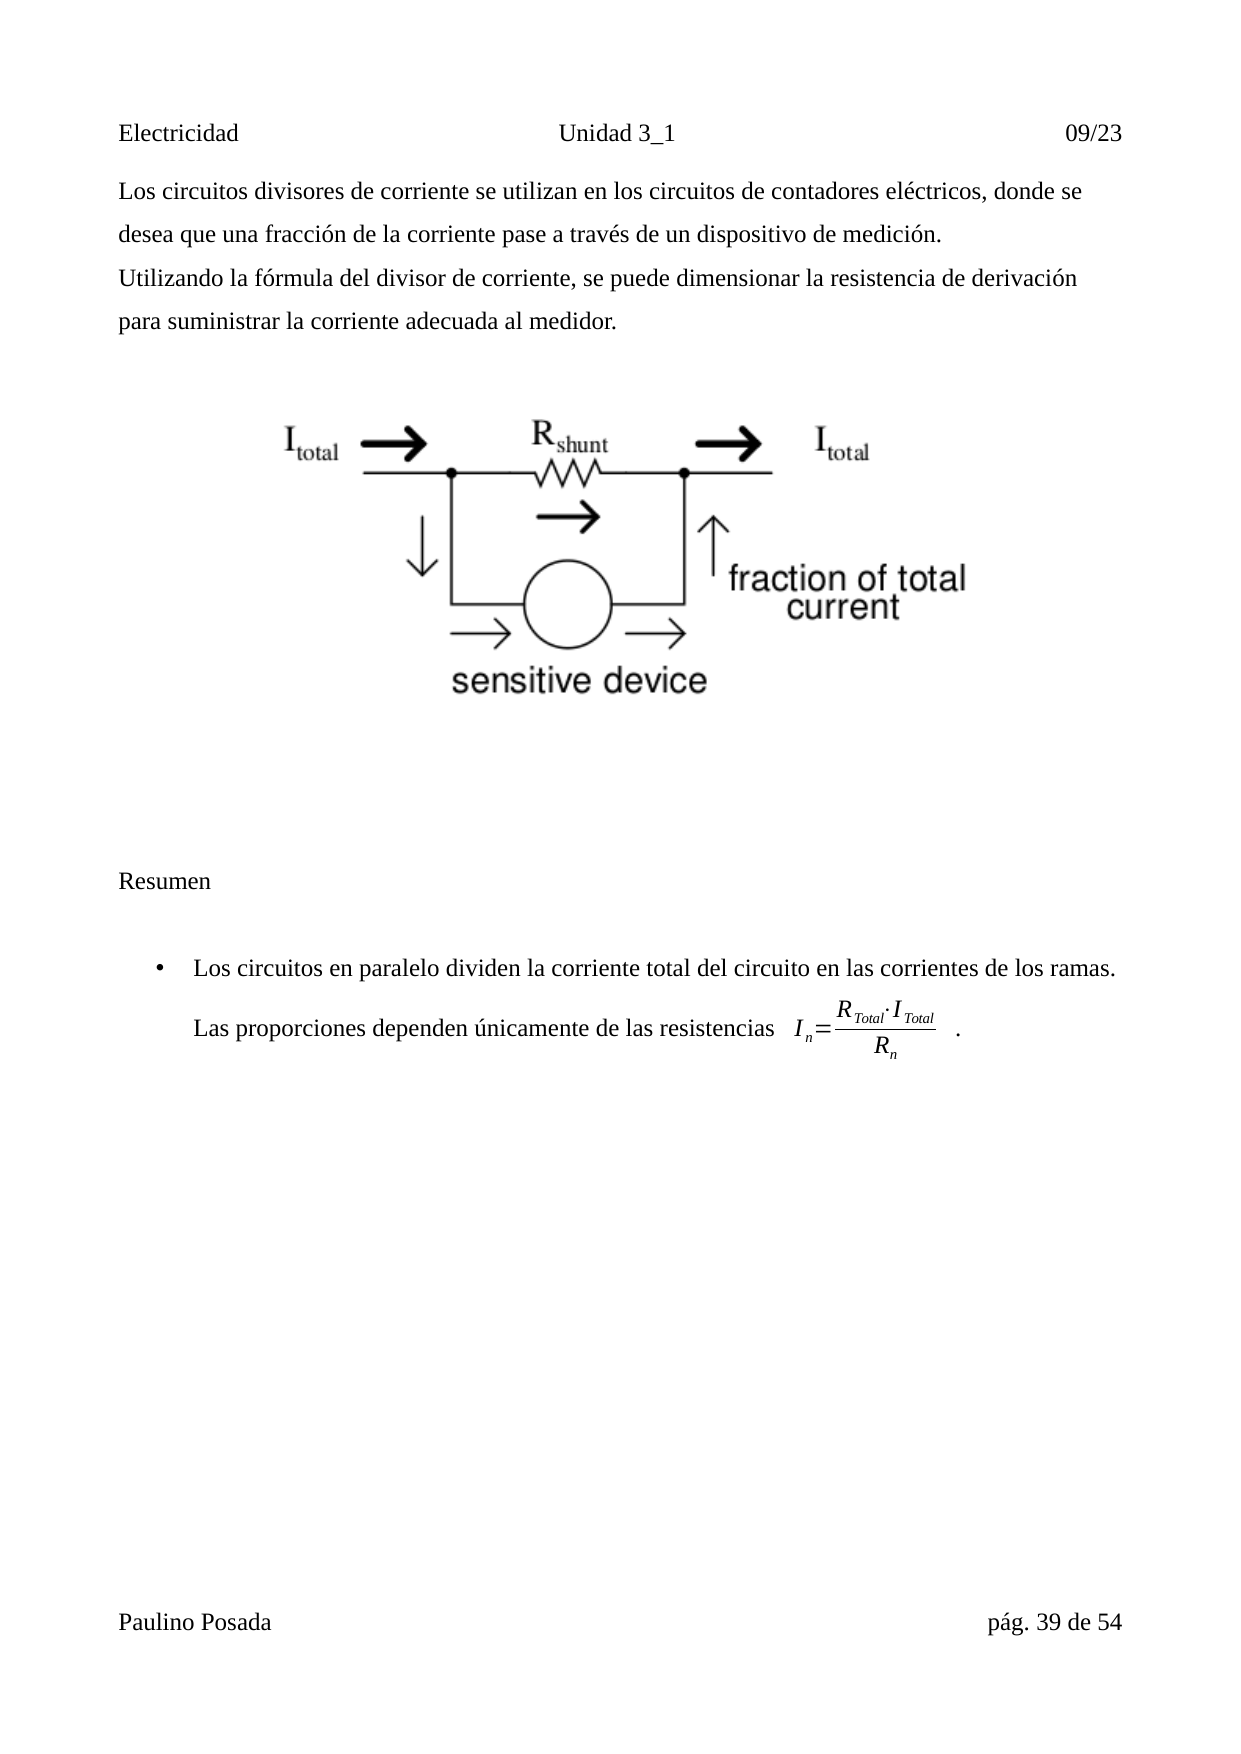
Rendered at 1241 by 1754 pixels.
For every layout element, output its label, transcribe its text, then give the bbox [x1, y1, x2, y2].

picture [256, 407, 984, 710]
text Los circuitos divisores de corriente se utilizan en los circuitos de contadores eléctricos, donde se desea que una fracción de la corriente pase a través de un dispositivo de medición. [118, 176, 1122, 248]
list Los circuitos en paralelo dividen la corriente total del circuito en las corrientes de los ramas. [156, 953, 1122, 981]
text Resumen [118, 866, 1122, 895]
list Las proporciones dependen únicamente de las resistencias. [156, 996, 1122, 1062]
text Utilizando la fórmula del divisor de corriente, se puede dimensionar la resistencia de derivación para suministrar la corriente adecuada al medidor. [118, 263, 1122, 334]
